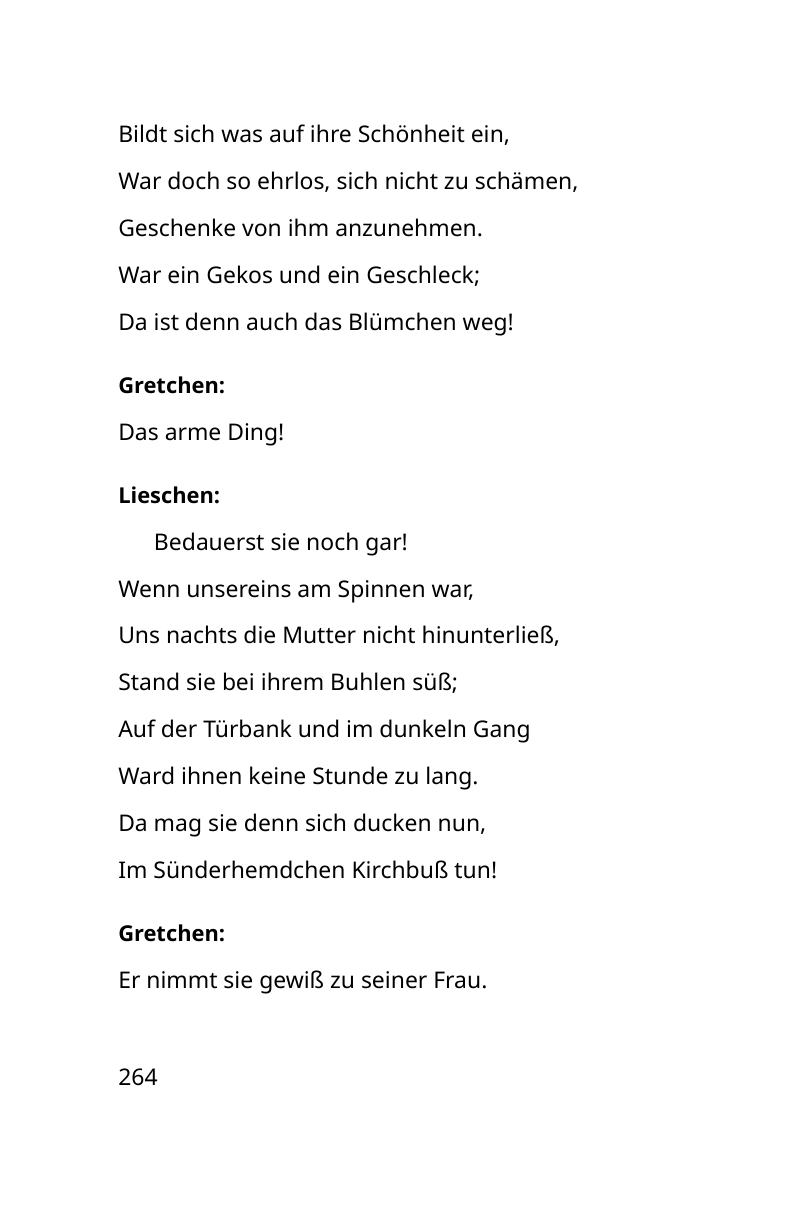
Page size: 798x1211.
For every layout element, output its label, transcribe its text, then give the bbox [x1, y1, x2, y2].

text Bildt sich was auf ihre Schönheit ein, War doch so ehrlos, sich nicht zu schämen, Geschenke von ihm anzunehmen. War ein Gekos und ein Geschleck; Da ist denn auch das Blümchen weg! [118, 118, 679, 337]
text Gretchen: Er nimmt sie gewiß zu seiner Frau. [118, 918, 679, 995]
text Lieschen: Bedauerst sie noch gar! Wenn unsereins am Spinnen war, Uns nachts die Mutter nicht hinunterließ, Stand sie bei ihrem Buhlen süß; Auf der Türbank und im dunkeln Gang Ward ihnen keine Stunde zu lang. Da mag sie denn sich ducken nun, Im Sünderhemdchen Kirchbuß tun! [118, 480, 679, 885]
text Gretchen: Das arme Ding! [118, 370, 679, 447]
